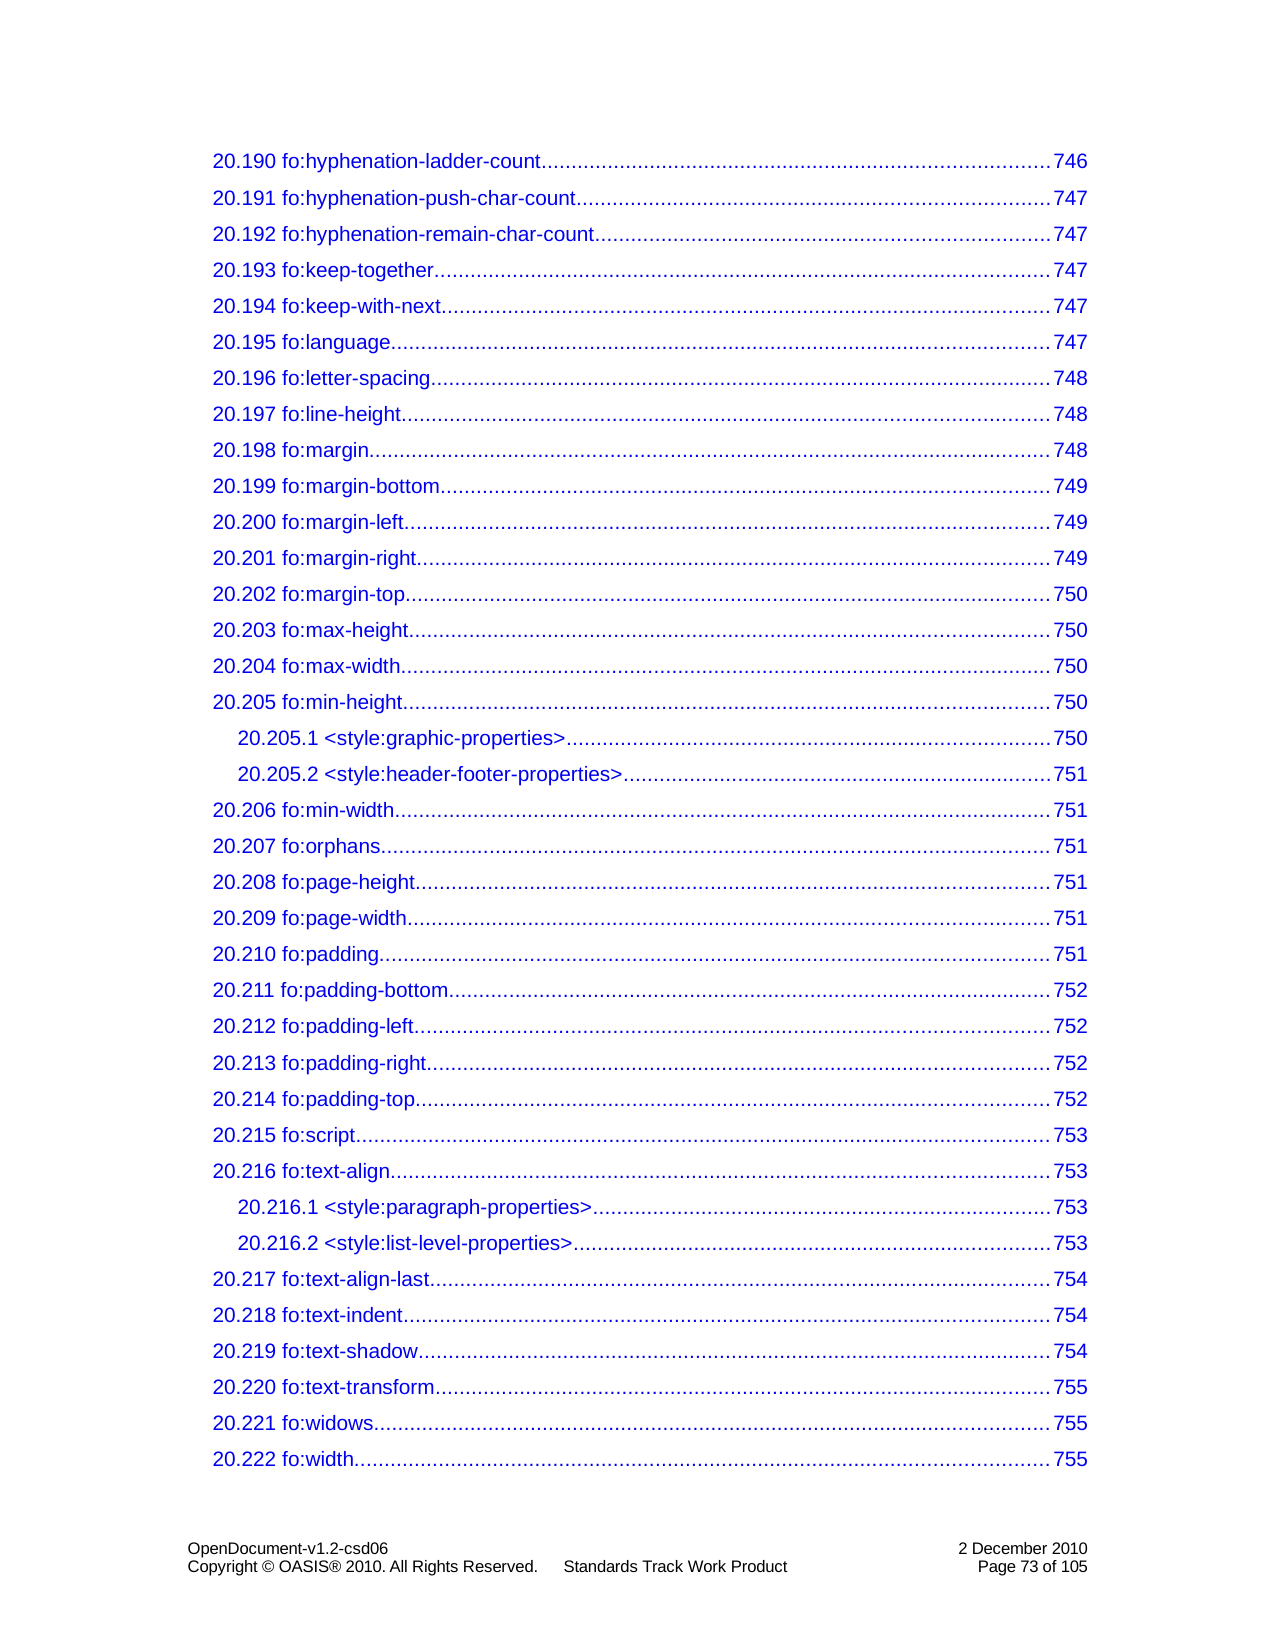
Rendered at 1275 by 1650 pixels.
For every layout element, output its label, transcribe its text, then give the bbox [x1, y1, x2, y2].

text 20.205.1 <style:graphic-properties> 750 [237, 727, 1088, 750]
text 20.202 fo:margin-top 750 [212, 582, 1088, 606]
text 20.204 fo:max-width 750 [212, 654, 1088, 678]
text 20.201 fo:margin-right 749 [212, 546, 1088, 570]
text 20.190 fo:hyphenation-ladder-count 746 [212, 150, 1088, 173]
text 20.209 fo:page-width 751 [212, 907, 1088, 930]
text 20.205 fo:min-height 750 [212, 691, 1088, 714]
text 20.195 fo:language 747 [212, 330, 1088, 354]
text 20.212 fo:padding-left 752 [212, 1015, 1088, 1038]
text 20.216.2 <style:list-level-properties> 753 [237, 1231, 1088, 1255]
text 20.221 fo:widows 755 [212, 1411, 1088, 1435]
text 20.200 fo:margin-left 749 [212, 510, 1088, 534]
text 20.203 fo:max-height 750 [212, 618, 1088, 642]
text 20.205.2 <style:header-footer-properties> 751 [237, 763, 1088, 786]
text 20.198 fo:margin 748 [212, 438, 1088, 462]
text 20.192 fo:hyphenation-remain-char-count 747 [212, 222, 1088, 246]
text 20.191 fo:hyphenation-push-char-count 747 [212, 186, 1088, 209]
text 20.207 fo:orphans 751 [212, 835, 1088, 858]
text 20.216 fo:text-align 753 [212, 1159, 1088, 1183]
text 20.193 fo:keep-together 747 [212, 258, 1088, 282]
text 20.218 fo:text-indent 754 [212, 1303, 1088, 1327]
text 20.206 fo:min-width 751 [212, 799, 1088, 822]
text 20.214 fo:padding-top 752 [212, 1087, 1088, 1111]
text 20.217 fo:text-align-last 754 [212, 1267, 1088, 1291]
text 20.210 fo:padding 751 [212, 943, 1088, 966]
text 20.220 fo:text-transform 755 [212, 1375, 1088, 1399]
text 20.213 fo:padding-right 752 [212, 1051, 1088, 1074]
text 20.197 fo:line-height 748 [212, 402, 1088, 426]
text 20.208 fo:page-height 751 [212, 871, 1088, 894]
text 20.215 fo:script 753 [212, 1123, 1088, 1147]
text 20.216.1 <style:paragraph-properties> 753 [237, 1195, 1088, 1219]
text 20.196 fo:letter-spacing 748 [212, 366, 1088, 390]
text 20.194 fo:keep-with-next 747 [212, 294, 1088, 318]
text 20.199 fo:margin-bottom 749 [212, 474, 1088, 498]
text 20.211 fo:padding-bottom 752 [212, 979, 1088, 1002]
text 20.219 fo:text-shadow 754 [212, 1339, 1088, 1363]
text 20.222 fo:width 755 [212, 1447, 1088, 1471]
